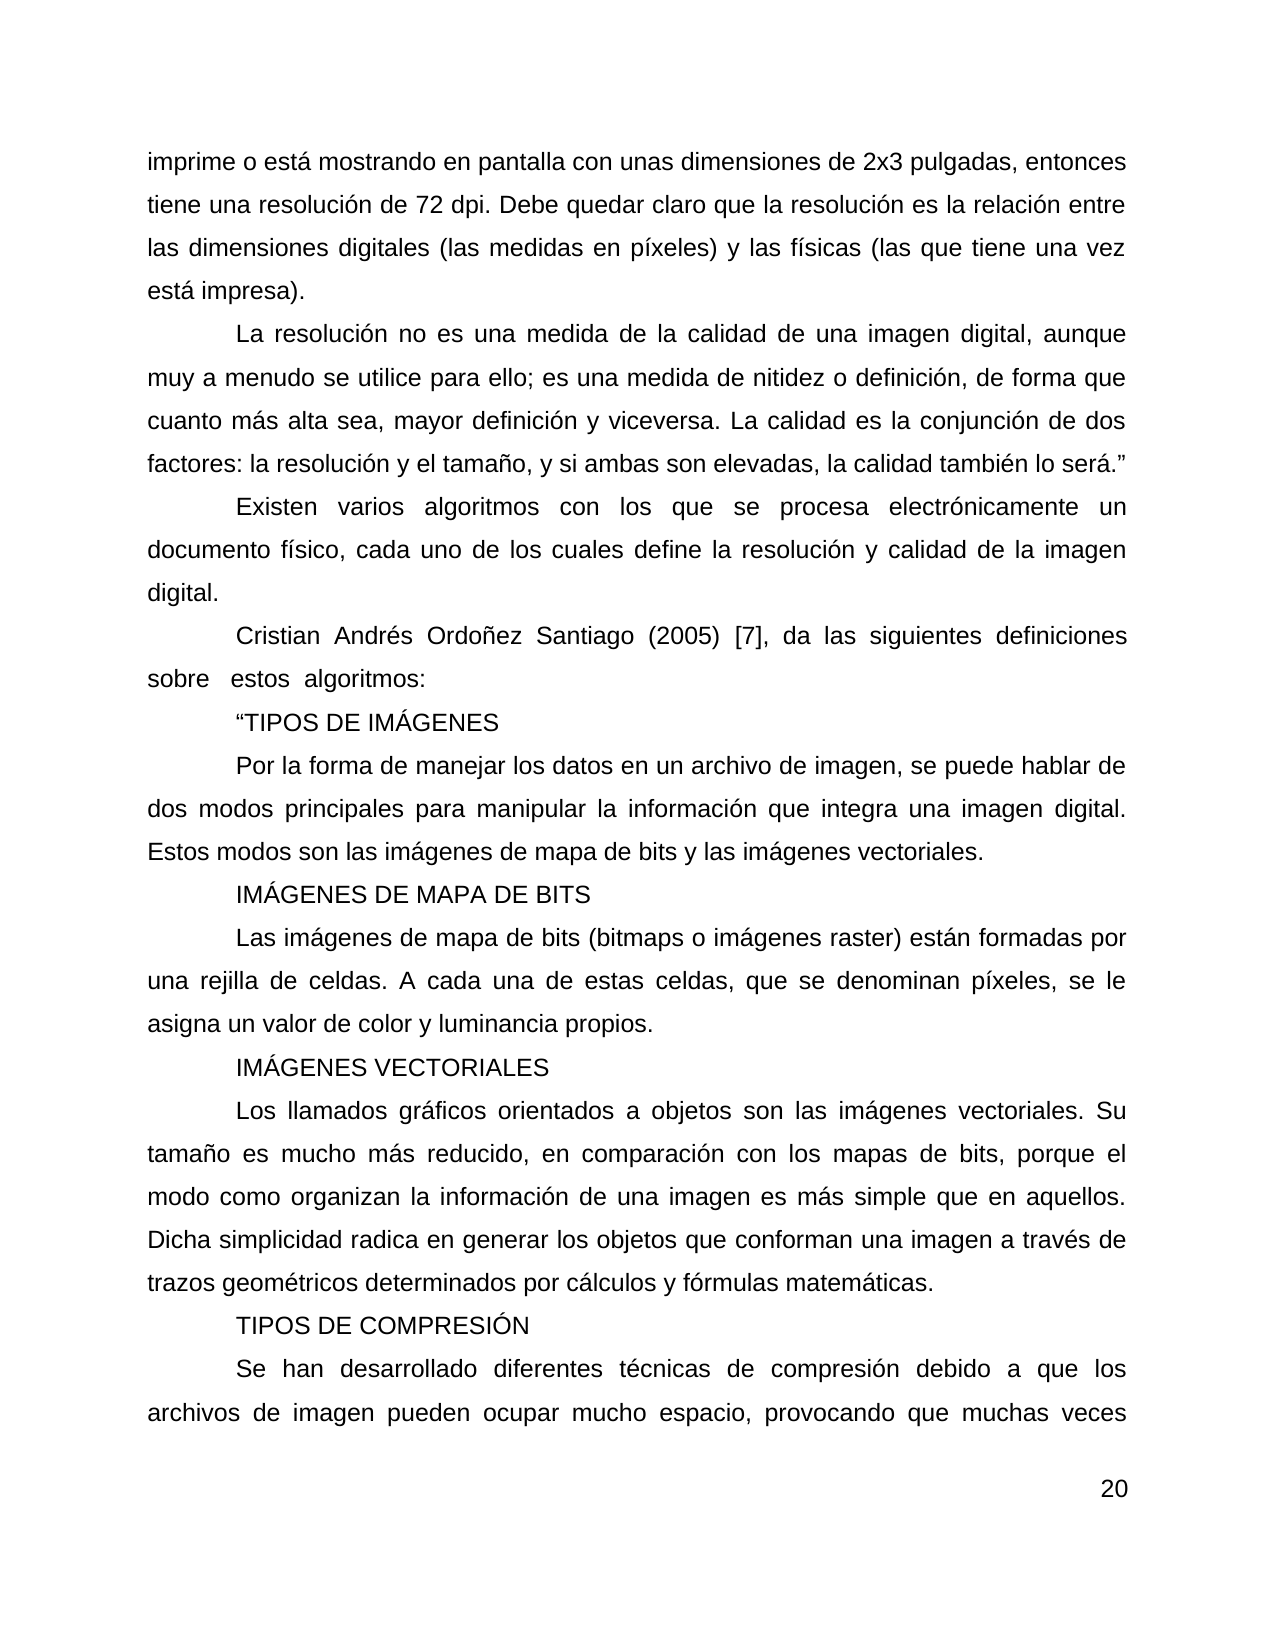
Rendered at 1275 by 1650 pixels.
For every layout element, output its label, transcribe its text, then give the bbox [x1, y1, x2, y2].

text imprime o está mostrando en pantalla con unas dimensiones de 2x3 pulgadas, entonces tiene una resolución de 72 dpi. Debe quedar claro que la resolución es la relación entre las dimensiones digitales (las medidas en píxeles) y las físicas (las que tiene una vez está impresa). [147, 147, 1128, 305]
text Se han desarrollado diferentes técnicas de compresión debido a que los archivos de imagen pueden ocupar mucho espacio, provocando que muchas veces [147, 1354, 1128, 1426]
text Por la forma de manejar los datos en un archivo de imagen, se puede hablar de dos modos principales para manipular la información que integra una imagen digital. Estos modos son las imágenes de mapa de bits y las imágenes vectoriales. [147, 751, 1128, 866]
text Existen varios algoritmos con los que se procesa electrónicamente un documento físico, cada uno de los cuales define la resolución y calidad de la imagen digital. [147, 492, 1128, 607]
text La resolución no es una medida de la calidad de una imagen digital, aunque muy a menudo se utilice para ello; es una medida de nitidez o definición, de forma que cuanto más alta sea, mayor definición y viceversa. La calidad es la conjunción de dos factores: la resolución y el tamaño, y si ambas son elevadas, la calidad también lo será.” [147, 319, 1128, 478]
text Cristian Andrés Ordoñez Santiago (2005) [7], da las siguientes definiciones sobre estos algoritmos: [147, 621, 1128, 693]
text IMÁGENES VECTORIALES [147, 1053, 1128, 1081]
text Las imágenes de mapa de bits (bitmaps o imágenes raster) están formadas por una rejilla de celdas. A cada una de estas celdas, que se denominan píxeles, se le asigna un valor de color y luminancia propios. [147, 923, 1128, 1038]
text Los llamados gráficos orientados a objetos son las imágenes vectoriales. Su tamaño es mucho más reducido, en comparación con los mapas de bits, porque el modo como organizan la información de una imagen es más simple que en aquellos. Dicha simplicidad radica en generar los objetos que conforman una imagen a través de trazos geométricos determinados por cálculos y fórmulas matemáticas. [147, 1096, 1128, 1297]
text IMÁGENES DE MAPA DE BITS [147, 880, 1128, 909]
text TIPOS DE COMPRESIÓN [147, 1311, 1128, 1340]
text “TIPOS DE IMÁGENES [147, 708, 1128, 736]
